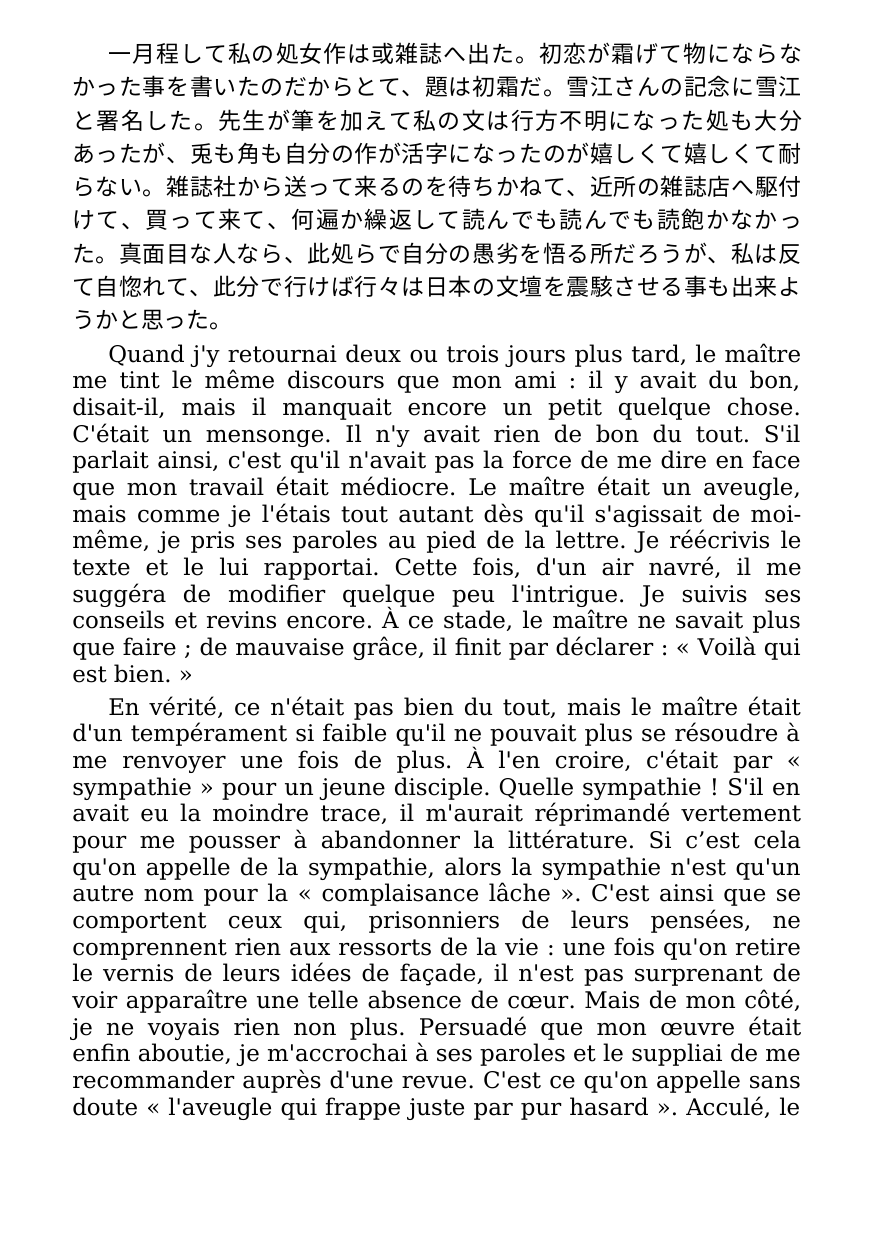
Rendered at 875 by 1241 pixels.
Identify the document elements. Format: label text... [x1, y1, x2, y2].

text En vérité, ce n'était pas bien du tout, mais le maître était d'un tempérament si faible qu'il ne pouvait plus se résoudre à me renvoyer une fois de plus. À l'en croire, c'était par « sympathie » pour un jeune disciple. Quelle sympathie ! S'il en avait eu la moindre trace, il m'aurait réprimandé vertement pour me pousser à abandonner la littérature. Si c’est cela qu'on appelle de la sympathie, alors la sympathie n'est qu'un autre nom pour la « complaisance lâche ». C'est ainsi que se comportent ceux qui, prisonniers de leurs pensées, ne comprennent rien aux ressorts de la vie : une fois qu'on retire le vernis de leurs idées de façade, il n'est pas surprenant de voir apparaître une telle absence de cœur. Mais de mon côté, je ne voyais rien non plus. Persuadé que mon œuvre était enfin aboutie, je m'accrochai à ses paroles et le suppliai de me recommander auprès d'une revue. C'est ce qu'on appelle sans doute « l'aveugle qui frappe juste par pur hasard ». Acculé, le [72, 694, 802, 1120]
text Quand j'y retournai deux ou trois jours plus tard, le maître me tint le même discours que mon ami : il y avait du bon, disait-il, mais il manquait encore un petit quelque chose. C'était un mensonge. Il n'y avait rien de bon du tout. S'il parlait ainsi, c'est qu'il n'avait pas la force de me dire en face que mon travail était médiocre. Le maître était un aveugle, mais comme je l'étais tout autant dès qu'il s'agissait de moi-même, je pris ses paroles au pied de la lettre. Je réécrivis le texte et le lui rapportai. Cette fois, d'un air navré, il me suggéra de modifier quelque peu l'intrigue. Je suivis ses conseils et revins encore. À ce stade, le maître ne savait plus que faire ; de mauvaise grâce, il finit par déclarer : « Voilà qui est bien. » [72, 341, 802, 688]
text 一月程して私の処女作は或雑誌へ出た。初恋が霜げて物にならなかった事を書いたのだからとて、題は初霜だ。雪江さんの記念に雪江と署名した。先生が筆を加えて私の文は行方不明になった処も大分あったが、兎も角も自分の作が活字になったのが嬉しくて嬉しくて耐らない。雑誌社から送って来るのを待ちかねて、近所の雑誌店へ駆付けて、買って来て、何遍か繰返して読んでも読んでも読飽かなかった。真面目な人なら、此処らで自分の愚劣を悟る所だろうが、私は反て自惚れて、此分で行けば行々は日本の文壇を震駭させる事も出来ようかと思った。 [72, 36, 802, 335]
